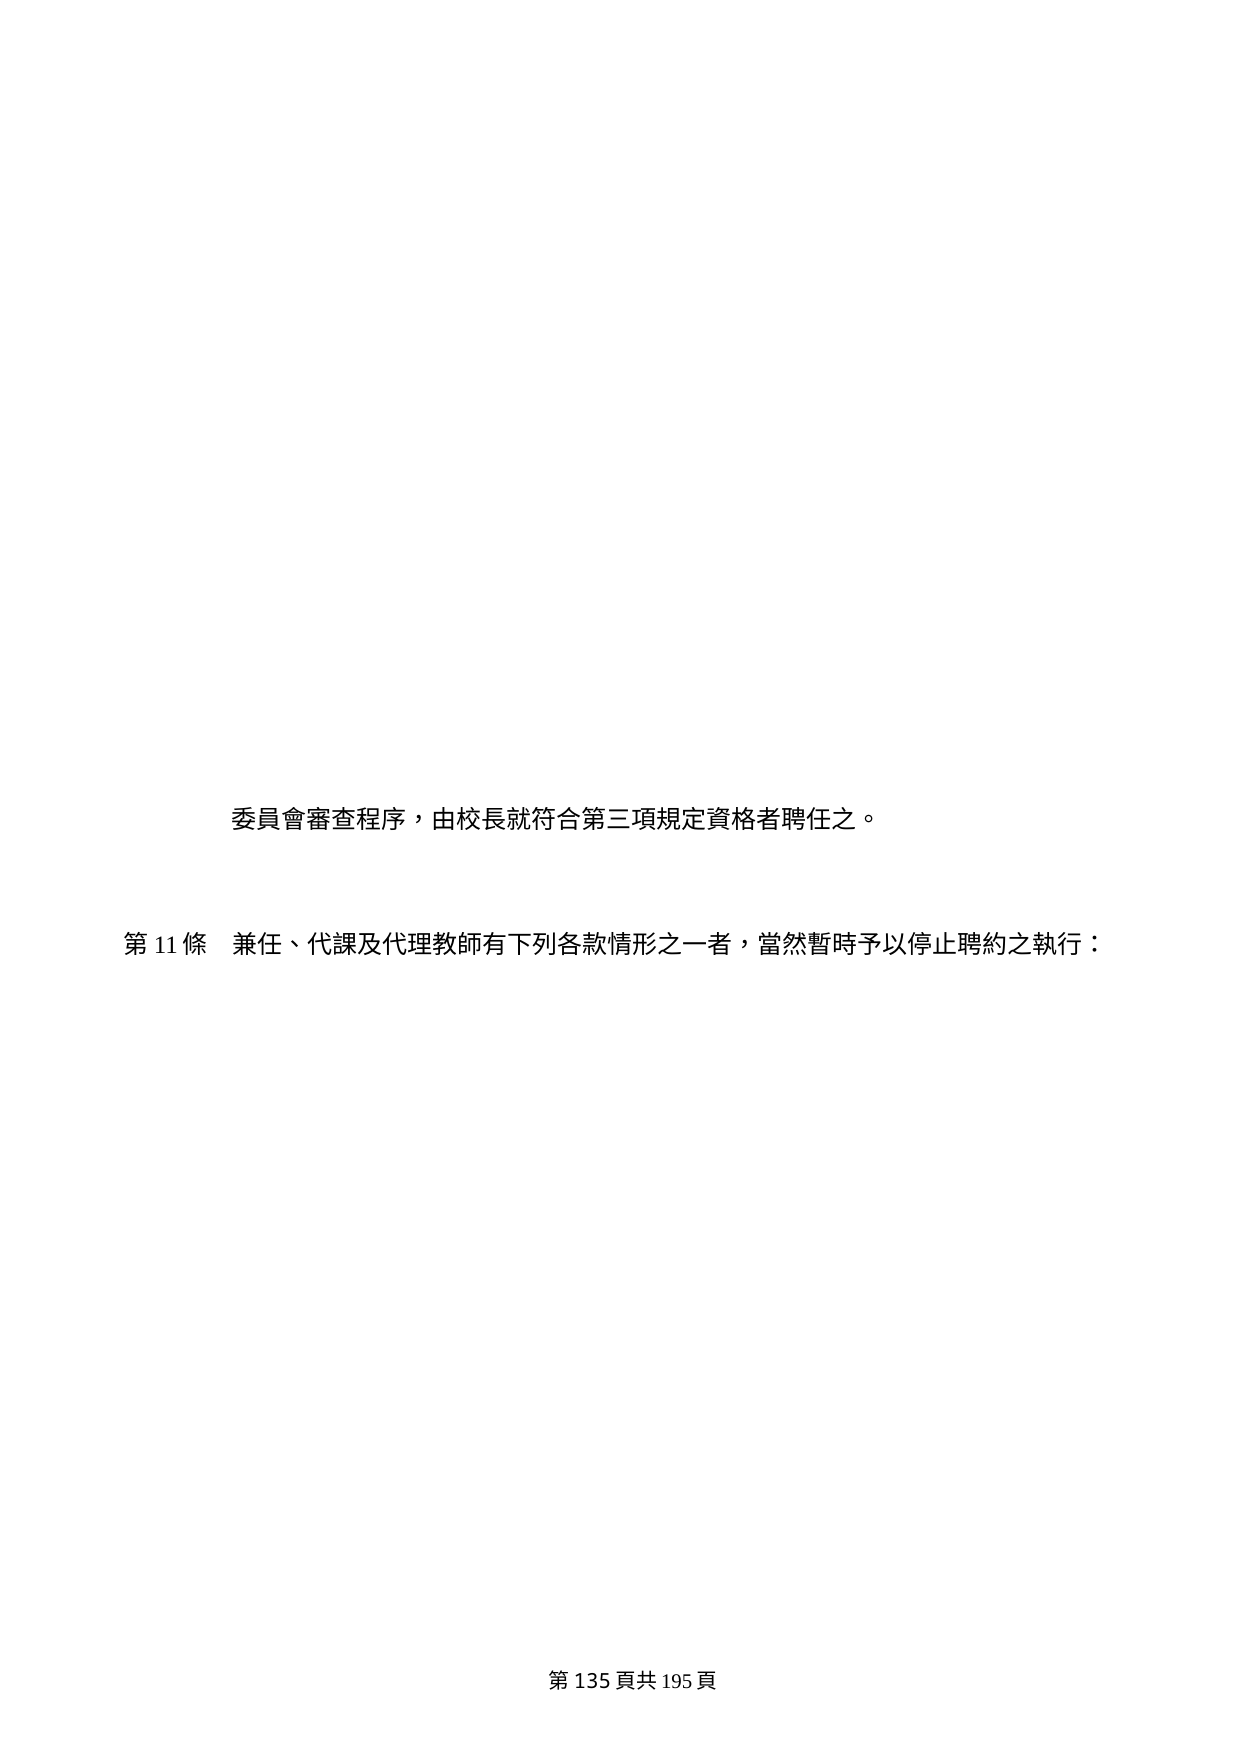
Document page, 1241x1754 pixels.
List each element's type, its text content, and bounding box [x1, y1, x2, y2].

text 第11條 兼任、代課及代理教師有下列各款情形之一者，當然暫時予以停止聘約之執行： [123, 901, 1152, 963]
text 委員會審查程序，由校長就符合第三項規定資格者聘任之。 [192, 776, 1152, 838]
